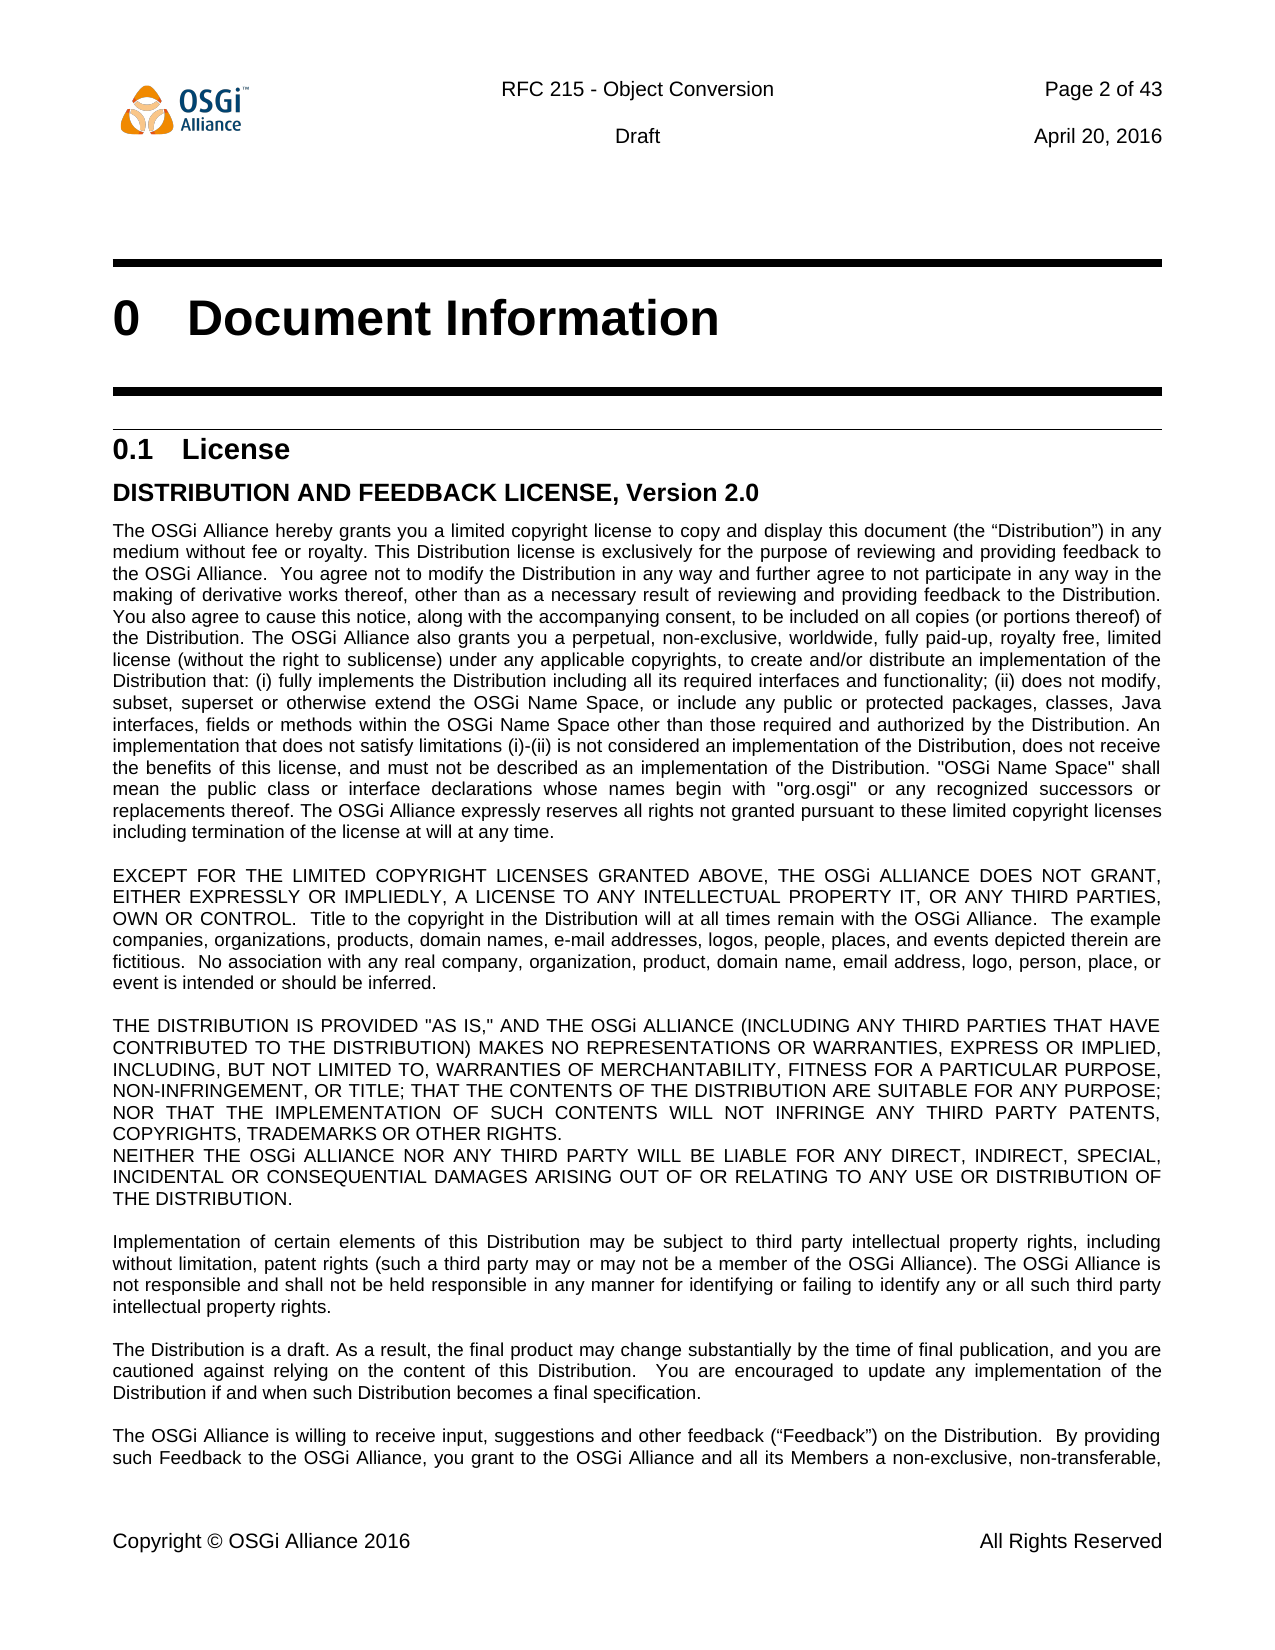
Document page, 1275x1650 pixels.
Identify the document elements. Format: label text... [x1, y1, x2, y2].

text NEITHER THE OSGi ALLIANCE NOR ANY THIRD PARTY WILL BE LIABLE FOR ANY DIRECT, INDIRECT, SPECIAL, INCIDENTAL OR CONSEQUENTIAL DAMAGES ARISING OUT OF OR RELATING TO ANY USE OR DISTRIBUTION OF THE DISTRIBUTION. [112, 1145, 1162, 1209]
text DISTRIBUTION AND FEEDBACK LICENSE, Version 2.0 [112, 478, 1162, 507]
text THE DISTRIBUTION IS PROVIDED "AS IS," AND THE OSGi ALLIANCE (INCLUDING ANY THIRD PARTIES THAT HAVE CONTRIBUTED TO THE DISTRIBUTION) MAKES NO REPRESENTATIONS OR WARRANTIES, EXPRESS OR IMPLIED, INCLUDING, BUT NOT LIMITED TO, WARRANTIES OF MERCHANTABILITY, FITNESS FOR A PARTICULAR PURPOSE, NON-INFRINGEMENT, OR TITLE; THAT THE CONTENTS OF THE DISTRIBUTION ARE SUITABLE FOR ANY PURPOSE; NOR THAT THE IMPLEMENTATION OF SUCH CONTENTS WILL NOT INFRINGE ANY THIRD PARTY PATENTS, COPYRIGHTS, TRADEMARKS OR OTHER RIGHTS. [112, 1015, 1162, 1145]
text EXCEPT FOR THE LIMITED COPYRIGHT LICENSES GRANTED ABOVE, THE OSGi ALLIANCE DOES NOT GRANT, EITHER EXPRESSLY OR IMPLIEDLY, A LICENSE TO ANY INTELLECTUAL PROPERTY IT, OR ANY THIRD PARTIES, OWN OR CONTROL. Title to the copyright in the Distribution will at all times remain with the OSGi Alliance. The example companies, organizations, products, domain names, e-mail addresses, logos, people, places, and events depicted therein are fictitious. No association with any real company, organization, product, domain name, email address, logo, person, place, or event is intended or should be inferred. [112, 864, 1162, 994]
text The OSGi Alliance hereby grants you a limited copyright license to copy and display this document (the “Distribution”) in any medium without fee or royalty. This Distribution license is exclusively for the purpose of reviewing and providing feedback to the OSGi Alliance. You agree not to modify the Distribution in any way and further agree to not participate in any way in the making of derivative works thereof, other than as a necessary result of reviewing and providing feedback to the Distribution. You also agree to cause this notice, along with the accompanying consent, to be included on all copies (or portions thereof) of the Distribution. The OSGi Alliance also grants you a perpetual, non-exclusive, worldwide, fully paid-up, royalty free, limited license (without the right to sublicense) under any applicable copyrights, to create and/or distribute an implementation of the Distribution that: (i) fully implements the Distribution including all its required interfaces and functionality; (ii) does not modify, subset, superset or otherwise extend the OSGi Name Space, or include any public or protected packages, classes, Java interfaces, fields or methods within the OSGi Name Space other than those required and authorized by the Distribution. An implementation that does not satisfy limitations (i)-(ii) is not considered an implementation of the Distribution, does not receive the benefits of this license, and must not be described as an implementation of the Distribution. "OSGi Name Space" shall mean the public class or interface declarations whose names begin with "org.osgi" or any recognized successors or replacements thereof. The OSGi Alliance expressly reserves all rights not granted pursuant to these limited copyright licenses including termination of the license at will at any time. [112, 519, 1162, 843]
picture [113, 78, 257, 142]
text Implementation of certain elements of this Distribution may be subject to third party intellectual property rights, including without limitation, patent rights (such a third party may or may not be a member of the OSGi Alliance). The OSGi Alliance is not responsible and shall not be held responsible in any manner for identifying or failing to identify any or all such third party intellectual property rights. [112, 1231, 1162, 1317]
subtitle Document Information [112, 260, 1162, 396]
text The OSGi Alliance is willing to receive input, suggestions and other feedback (“Feedback”) on the Distribution. By providing such Feedback to the OSGi Alliance, you grant to the OSGi Alliance and all its Members a non-exclusive, non-transferable, [112, 1425, 1162, 1468]
subtitle License [112, 430, 1162, 466]
text The Distribution is a draft. As a result, the final product may change substantially by the time of final publication, and you are cautioned against relying on the content of this Distribution. You are encouraged to update any implementation of the Distribution if and when such Distribution becomes a final specification. [112, 1339, 1162, 1403]
